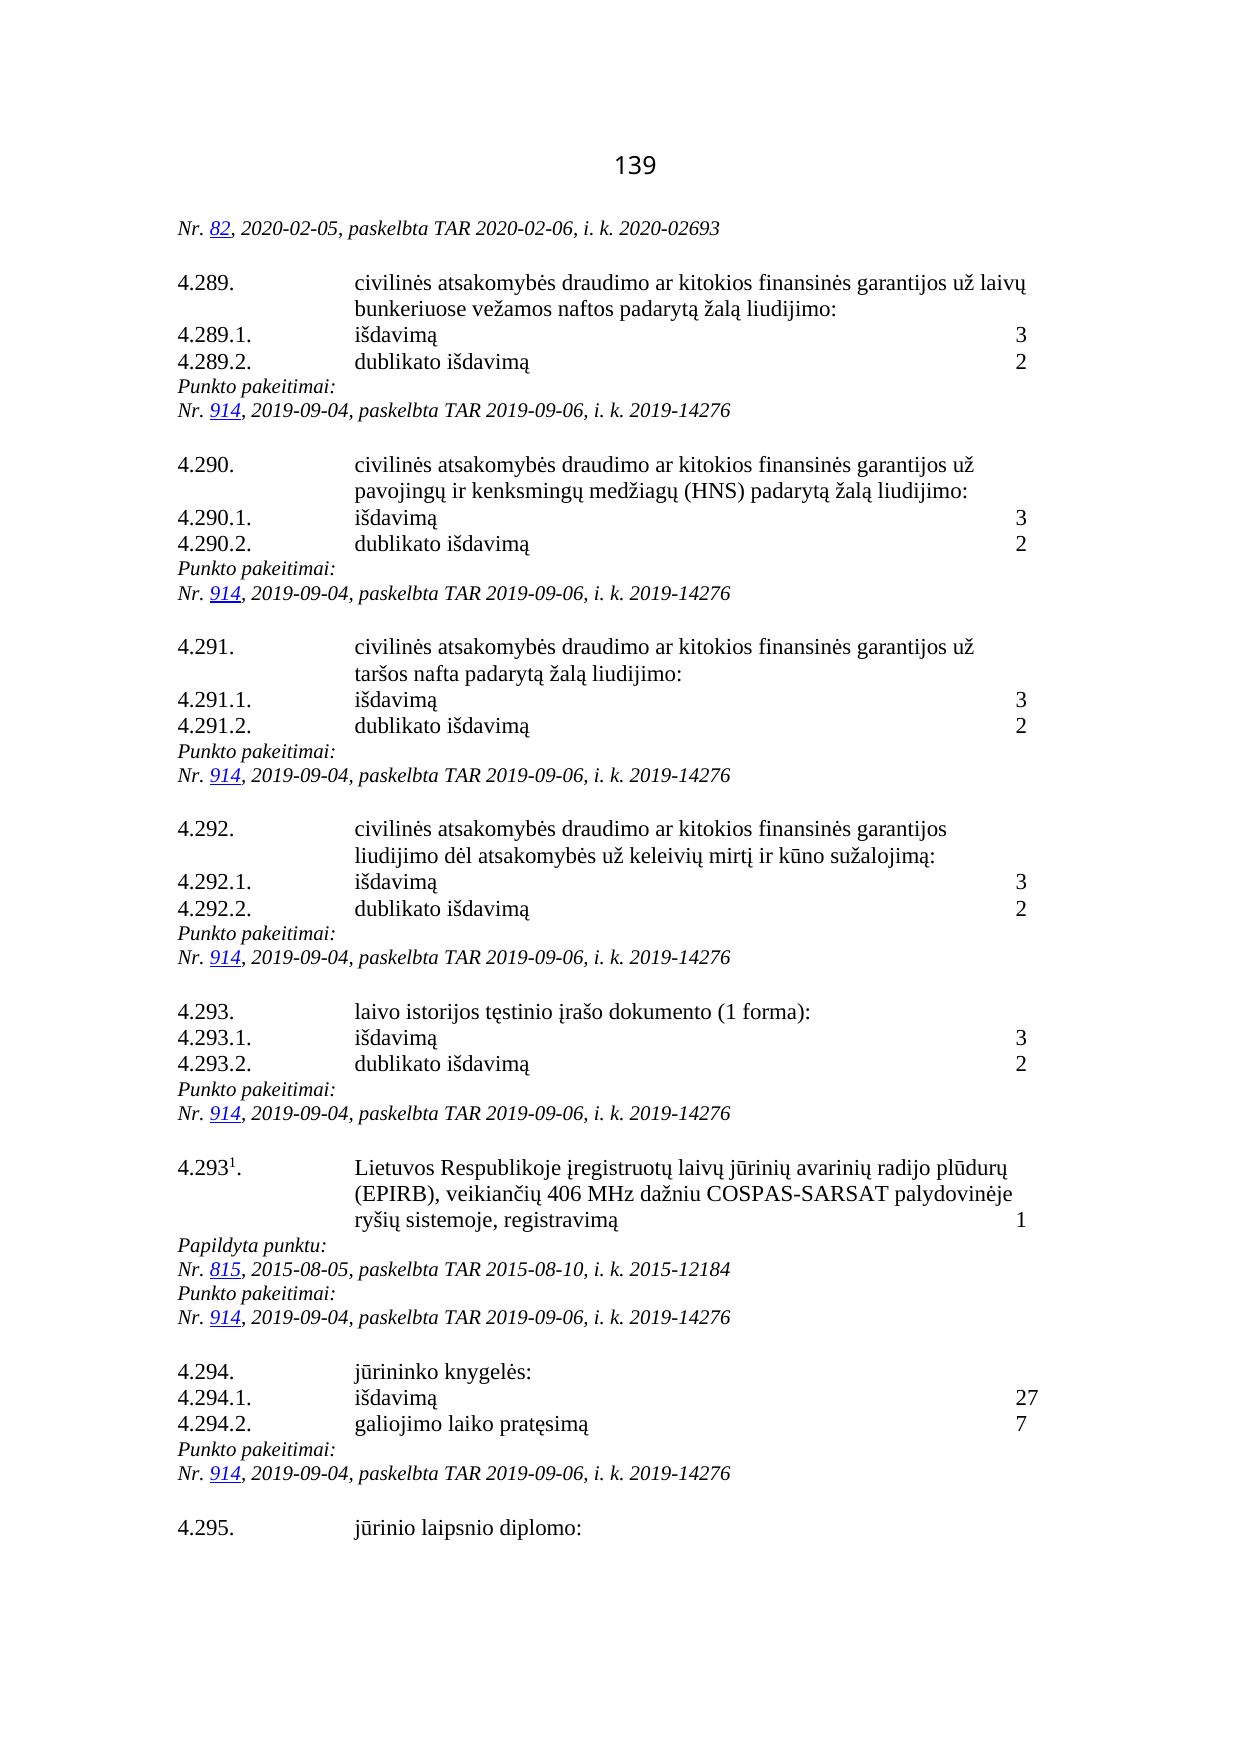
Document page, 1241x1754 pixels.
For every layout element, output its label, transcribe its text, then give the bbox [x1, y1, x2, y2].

text Nr. 914, 2019-09-04, paskelbta TAR 2019-09-06, i. k. 2019-14276 [177, 580, 1093, 604]
text Punkto pakeitimai: [177, 374, 1093, 398]
text 4.291. civilinės atsakomybės draudimo ar kitokios finansinės garantijos už taršos nafta padarytą žalą liudijimo: [177, 633, 1034, 686]
text Nr. 815, 2015-08-05, paskelbta TAR 2015-08-10, i. k. 2015-12184 [177, 1257, 1093, 1281]
text 4.294.1. išdavimą 27 [177, 1384, 1093, 1411]
text 4.293. laivo istorijos tęstinio įrašo dokumento (1 forma): [177, 998, 1093, 1024]
text 4.293.2. dublikato išdavimą 2 [177, 1051, 1093, 1077]
text 4.289. civilinės atsakomybės draudimo ar kitokios finansinės garantijos už laivų bunkeriuose vežamos naftos padarytą žalą liudijimo: [177, 269, 1034, 321]
text Punkto pakeitimai: [177, 556, 1093, 580]
text Nr. 914, 2019-09-04, paskelbta TAR 2019-09-06, i. k. 2019-14276 [177, 1305, 1093, 1329]
text Nr. 914, 2019-09-04, paskelbta TAR 2019-09-06, i. k. 2019-14276 [177, 1461, 1093, 1485]
text 4.292.1. išdavimą 3 [177, 868, 1034, 894]
text 4.2931. Lietuvos Respublikoje įregistruotų laivų jūrinių avarinių radijo plūdurų (EPIRB), veikiančių 406 MHz dažniu COSPAS-SARSAT palydovinėje ryšių sistemoje, registravimą 1 [177, 1154, 1034, 1233]
text Nr. 914, 2019-09-04, paskelbta TAR 2019-09-06, i. k. 2019-14276 [177, 945, 1093, 969]
text Punkto pakeitimai: [177, 921, 1093, 945]
text Punkto pakeitimai: [177, 1077, 1093, 1101]
text 4.289.2. dublikato išdavimą 2 [177, 348, 1034, 374]
text Punkto pakeitimai: [177, 1437, 1093, 1461]
text 4.290.2. dublikato išdavimą 2 [177, 530, 1034, 556]
text 4.292.2. dublikato išdavimą 2 [177, 894, 1034, 921]
text 4.294. jūrininko knygelės: [177, 1358, 1093, 1384]
text 4.293.1. išdavimą 3 [177, 1024, 1093, 1051]
text Punkto pakeitimai: [177, 1281, 1093, 1305]
text Nr. 914, 2019-09-04, paskelbta TAR 2019-09-06, i. k. 2019-14276 [177, 398, 1093, 422]
text 4.294.2. galiojimo laiko pratęsimą 7 [177, 1411, 1093, 1437]
text Nr. 82, 2020-02-05, paskelbta TAR 2020-02-06, i. k. 2020-02693 [177, 216, 1093, 240]
text Papildyta punktu: [177, 1233, 1093, 1257]
text 4.290. civilinės atsakomybės draudimo ar kitokios finansinės garantijos už pavojingų ir kenksmingų medžiagų (HNS) padarytą žalą liudijimo: [177, 451, 1034, 504]
text 4.291.2. dublikato išdavimą 2 [177, 712, 1034, 739]
text Nr. 914, 2019-09-04, paskelbta TAR 2019-09-06, i. k. 2019-14276 [177, 763, 1093, 787]
text 4.289.1. išdavimą 3 [177, 321, 1034, 348]
text 4.292. civilinės atsakomybės draudimo ar kitokios finansinės garantijos liudijimo dėl atsakomybės už keleivių mirtį ir kūno sužalojimą: [177, 816, 1034, 868]
text 4.290.1. išdavimą 3 [177, 504, 1034, 530]
text Punkto pakeitimai: [177, 739, 1093, 763]
text 4.295. jūrinio laipsnio diplomo: [177, 1514, 1034, 1540]
text 4.291.1. išdavimą 3 [177, 686, 1034, 712]
text Nr. 914, 2019-09-04, paskelbta TAR 2019-09-06, i. k. 2019-14276 [177, 1101, 1093, 1125]
